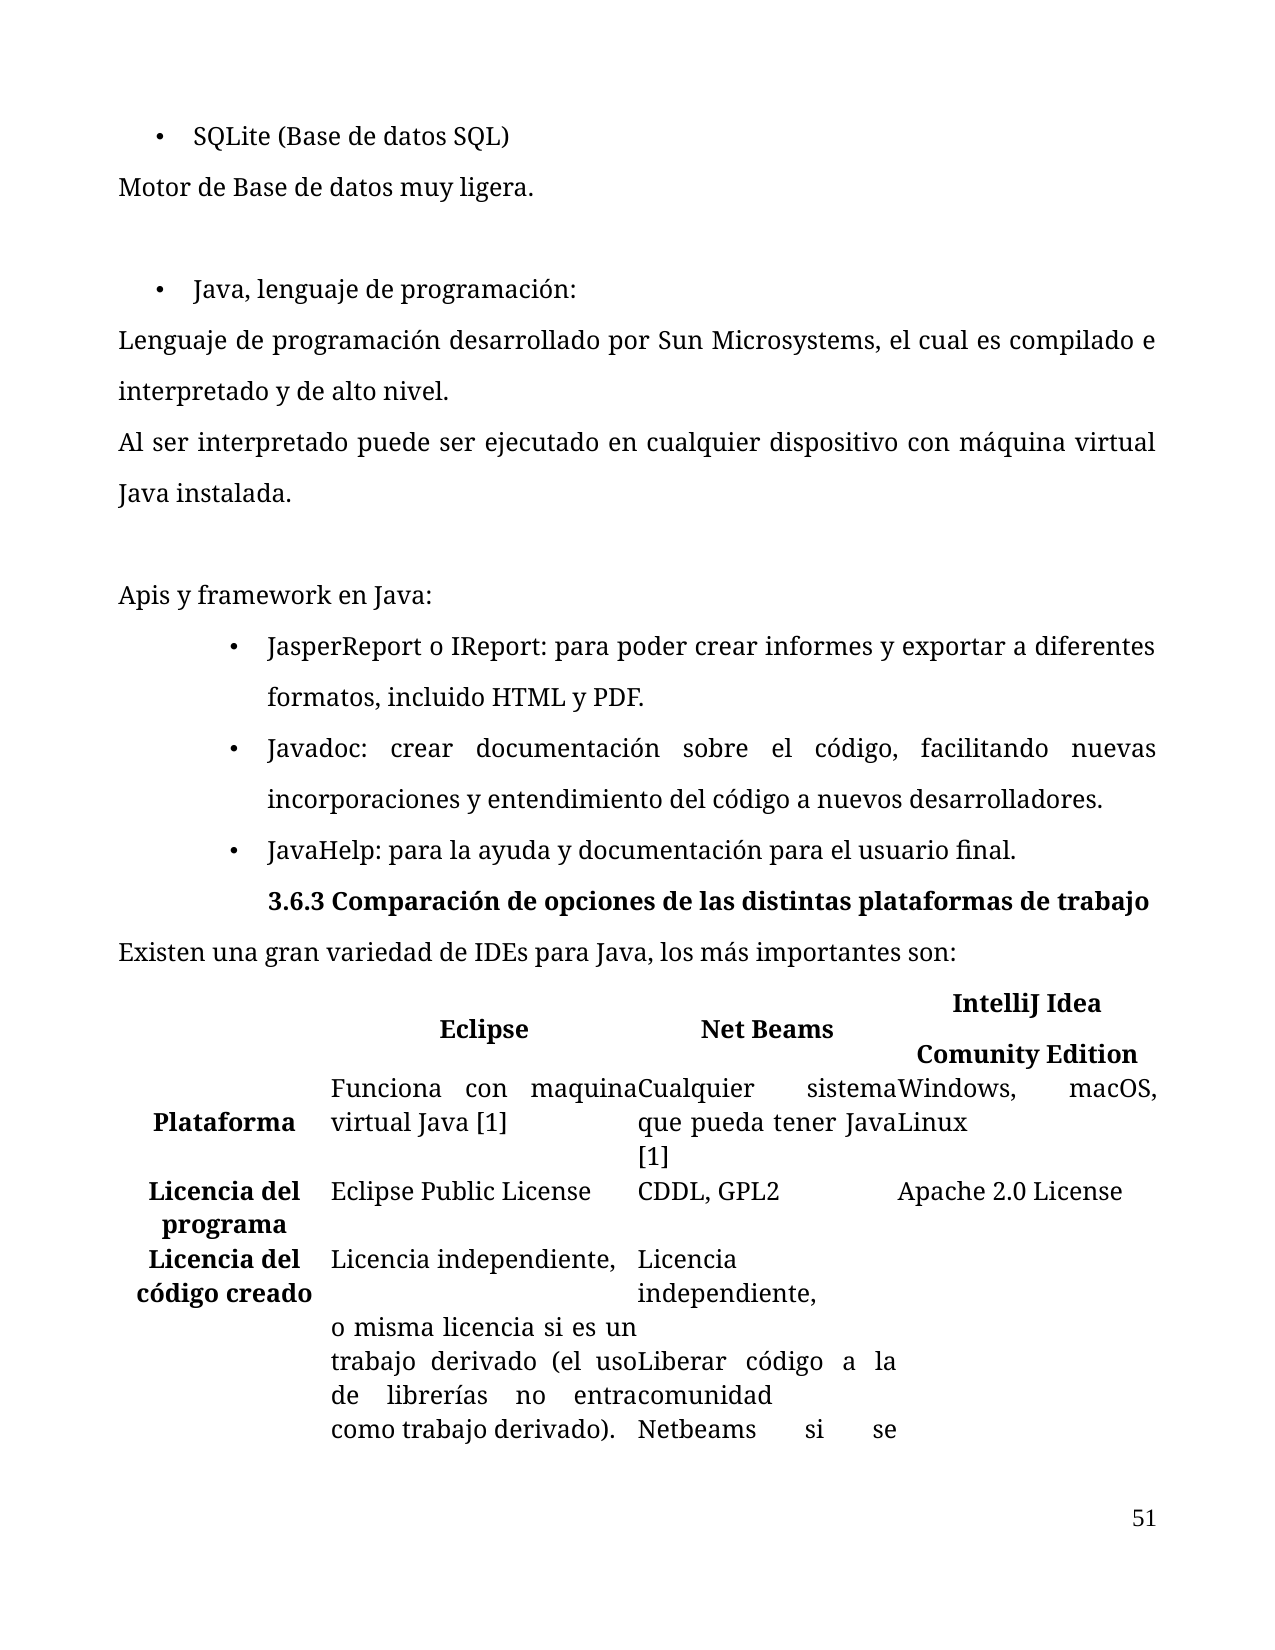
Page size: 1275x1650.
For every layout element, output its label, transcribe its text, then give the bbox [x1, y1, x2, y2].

table_cell [897, 1241, 1157, 1446]
text Lenguaje de programación desarrollado por Sun Microsystems, el cual es compilado e interpretado y de alto nivel. [118, 322, 1157, 407]
table_cell Apache 2.0 License [897, 1173, 1157, 1241]
table_cell Licencia independiente, o misma licencia si es un trabajo derivado (el uso de librerías no entra como trabajo derivado). [331, 1241, 637, 1446]
list SQLite (Base de datos SQL) [156, 118, 1157, 152]
table_header IntelliJ Idea Comunity Edition [897, 986, 1157, 1071]
table_cell Licencia del programa [118, 1173, 331, 1241]
table_header Net Beams [638, 986, 897, 1071]
table_cell Windows, macOS, Linux [897, 1071, 1157, 1173]
table_cell Plataforma [118, 1071, 331, 1173]
table_cell CDDL, GPL2 [638, 1173, 897, 1241]
list JavaHelp: para la ayuda y documentación para el usuario final. [229, 833, 1157, 867]
table_cell Cualquier sistema que pueda tener Java [1] [638, 1071, 897, 1173]
text Al ser interpretado puede ser ejecutado en cualquier dispositivo con máquina virtual Java instalada. [118, 424, 1157, 509]
table_cell Licencia del código creado [118, 1241, 331, 1446]
table_cell Eclipse Public License [331, 1173, 637, 1241]
text Existen una gran variedad de IDEs para Java, los más importantes son: [118, 935, 1157, 969]
text Motor de Base de datos muy ligera. [118, 169, 1157, 203]
text Apis y framework en Java: [118, 577, 1157, 612]
table_header Eclipse [331, 986, 637, 1071]
text 3.6.3 Comparación de opciones de las distintas plataformas de trabajo [118, 884, 1157, 918]
list JasperReport o IReport: para poder crear informes y exportar a diferentes formatos, incluido HTML y PDF. [229, 628, 1157, 714]
table_cell Licencia independiente, Liberar código a la comunidad Netbeams si se [638, 1241, 897, 1446]
list Java, lenguaje de programación: [156, 271, 1157, 305]
table_header [118, 986, 331, 1071]
list Javadoc: crear documentación sobre el código, facilitando nuevas incorporaciones y entendimiento del código a nuevos desarrolladores. [229, 731, 1157, 816]
table_cell Funciona con maquina virtual Java [1] [331, 1071, 637, 1173]
